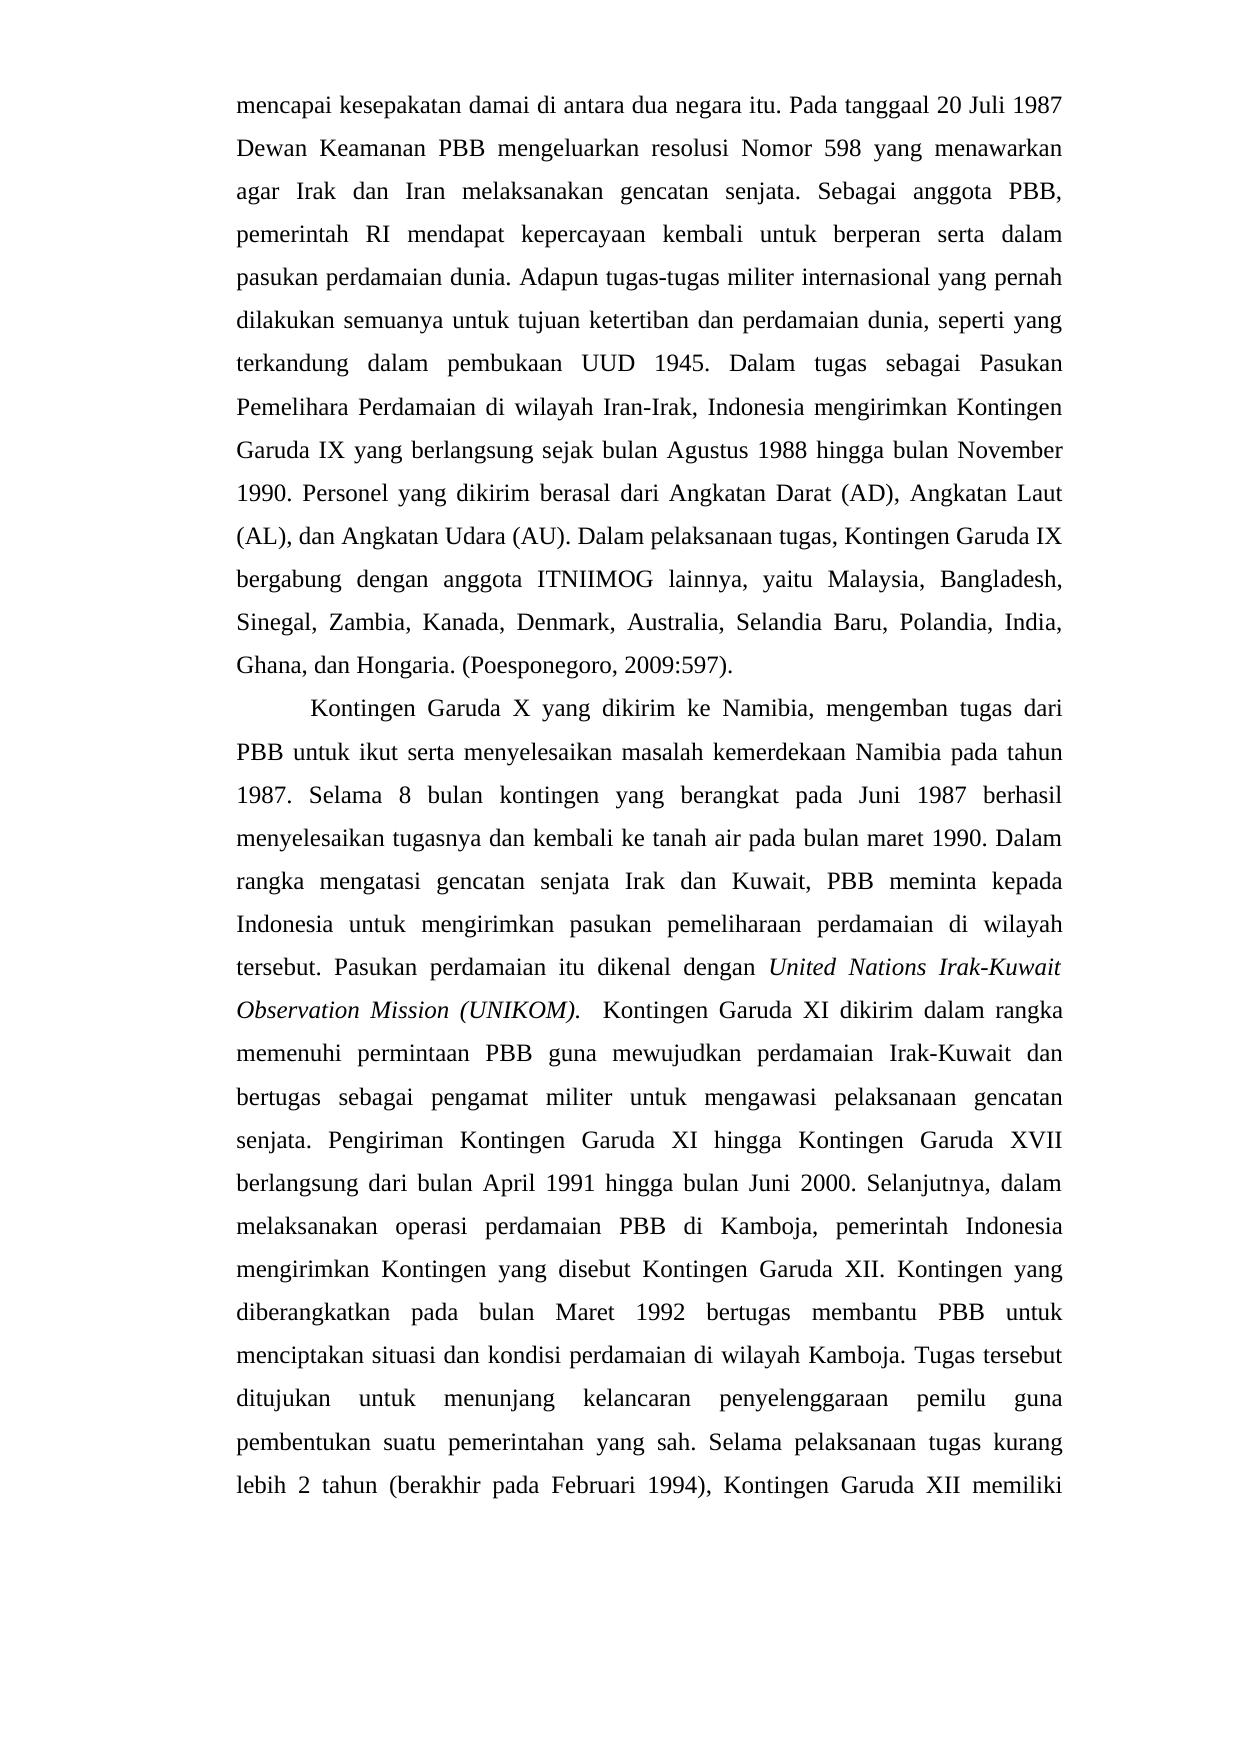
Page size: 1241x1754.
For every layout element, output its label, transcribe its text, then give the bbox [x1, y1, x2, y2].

text Kontingen Garuda X yang dikirim ke Namibia, mengemban tugas dari PBB untuk ikut serta menyelesaikan masalah kemerdekaan Namibia pada tahun 1987. Selama 8 bulan kontingen yang berangkat pada Juni 1987 berhasil menyelesaikan tugasnya dan kembali ke tanah air pada bulan maret 1990. Dalam rangka mengatasi gencatan senjata Irak dan Kuwait, PBB meminta kepada Indonesia untuk mengirimkan pasukan pemeliharaan perdamaian di wilayah tersebut. Pasukan perdamaian itu dikenal dengan United Nations Irak-Kuwait Observation Mission (UNIKOM). Kontingen Garuda XI dikirim dalam rangka memenuhi permintaan PBB guna mewujudkan perdamaian Irak-Kuwait dan bertugas sebagai pengamat militer untuk mengawasi pelaksanaan gencatan senjata. Pengiriman Kontingen Garuda XI hingga Kontingen Garuda XVII berlangsung dari bulan April 1991 hingga bulan Juni 2000. Selanjutnya, dalam melaksanakan operasi perdamaian PBB di Kamboja, pemerintah Indonesia mengirimkan Kontingen yang disebut Kontingen Garuda XII. Kontingen yang diberangkatkan pada bulan Maret 1992 bertugas membantu PBB untuk menciptakan situasi dan kondisi perdamaian di wilayah Kamboja. Tugas tersebut ditujukan untuk menunjang kelancaran penyelenggaraan pemilu guna pembentukan suatu pemerintahan yang sah. Selama pelaksanaan tugas kurang lebih 2 tahun (berakhir pada Februari 1994), Kontingen Garuda XII memiliki [236, 693, 1063, 1498]
text mencapai kesepakatan damai di antara dua negara itu. Pada tanggaal 20 Juli 1987 Dewan Keamanan PBB mengeluarkan resolusi Nomor 598 yang menawarkan agar Irak dan Iran melaksanakan gencatan senjata. Sebagai anggota PBB, pemerintah RI mendapat kepercayaan kembali untuk berperan serta dalam pasukan perdamaian dunia. Adapun tugas-tugas militer internasional yang pernah dilakukan semuanya untuk tujuan ketertiban dan perdamaian dunia, seperti yang terkandung dalam pembukaan UUD 1945. Dalam tugas sebagai Pasukan Pemelihara Perdamaian di wilayah Iran-Irak, Indonesia mengirimkan Kontingen Garuda IX yang berlangsung sejak bulan Agustus 1988 hingga bulan November 1990. Personel yang dikirim berasal dari Angkatan Darat (AD), Angkatan Laut (AL), dan Angkatan Udara (AU). Dalam pelaksanaan tugas, Kontingen Garuda IX bergabung dengan anggota ITNIIMOG lainnya, yaitu Malaysia, Bangladesh, Sinegal, Zambia, Kanada, Denmark, Australia, Selandia Baru, Polandia, India, Ghana, dan Hongaria. (Poesponegoro, 2009:597). [236, 90, 1063, 679]
